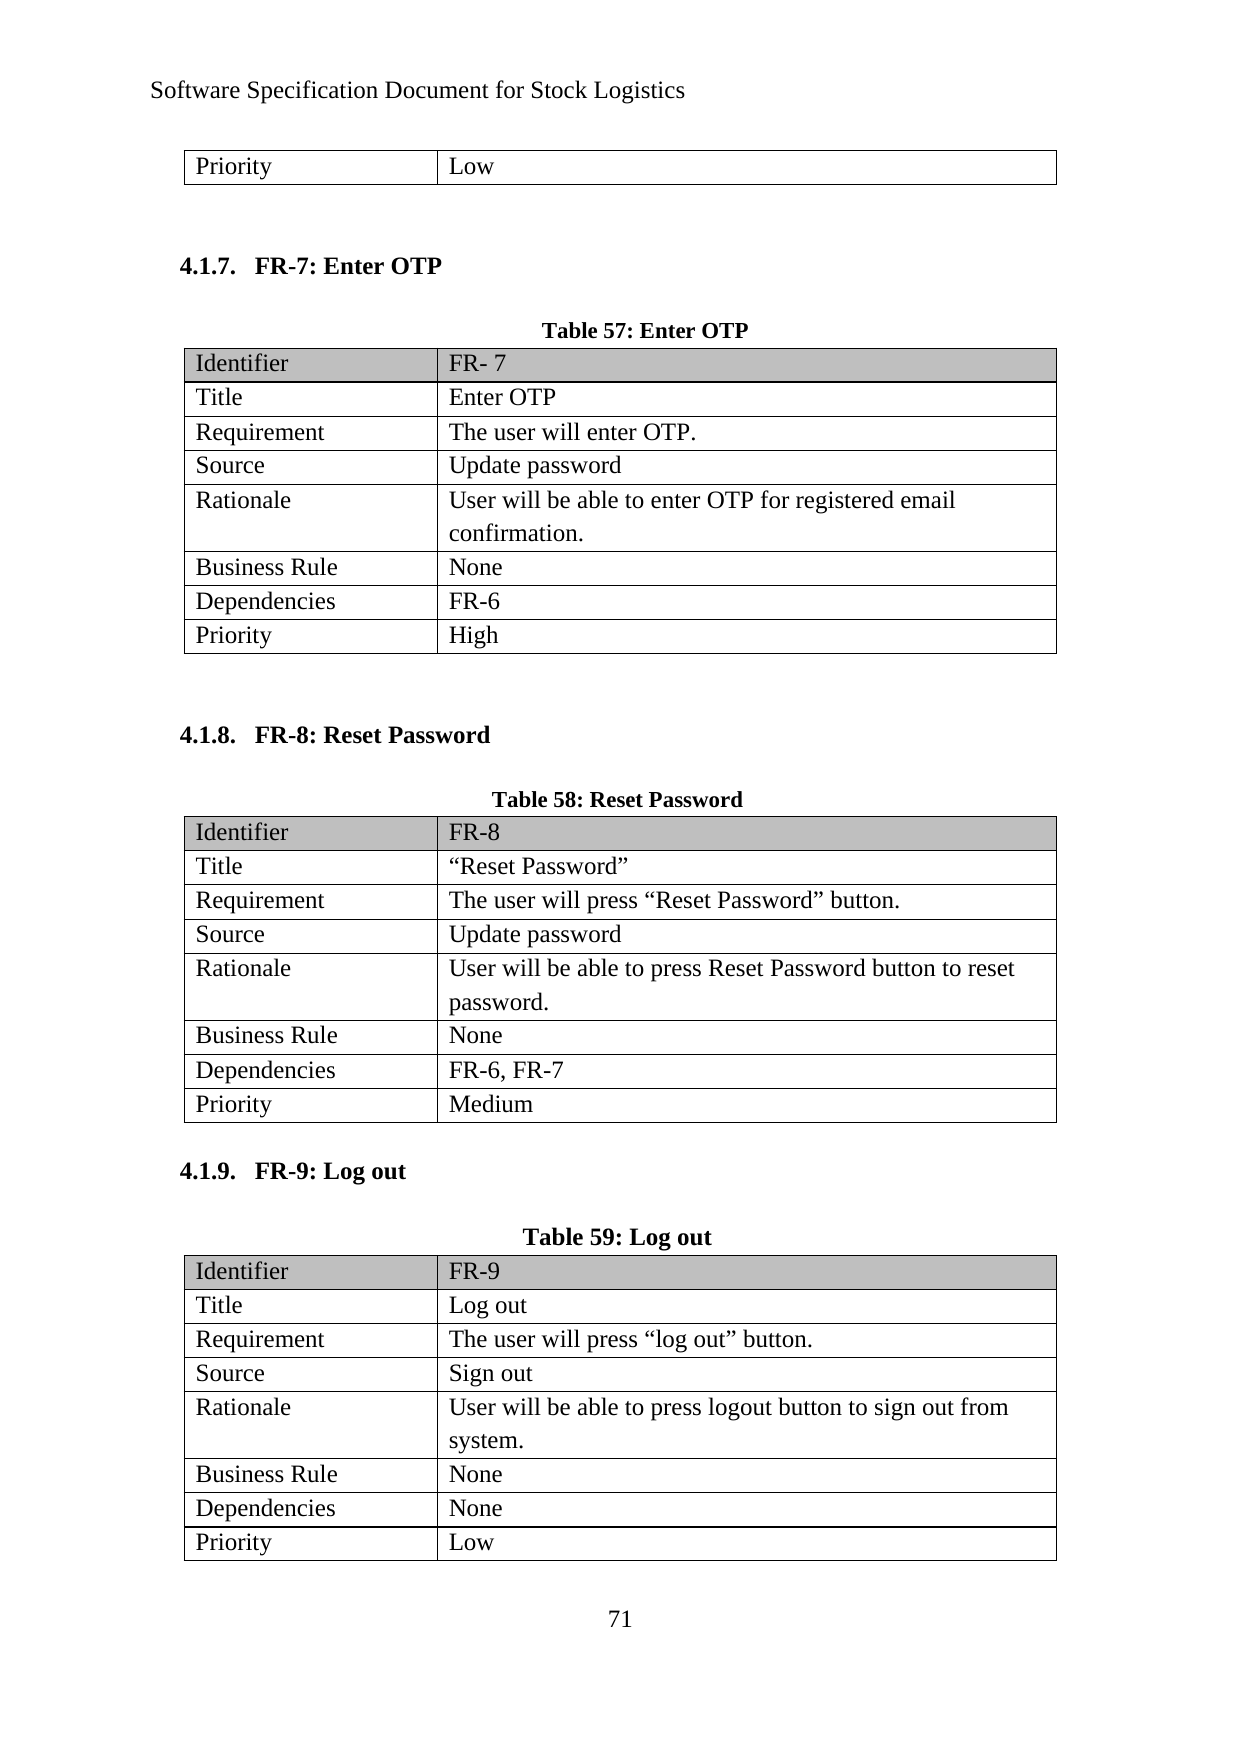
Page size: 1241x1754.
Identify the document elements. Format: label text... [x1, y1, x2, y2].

table_cell Source [185, 920, 437, 952]
table_cell FR-6 [438, 586, 1056, 619]
table_cell User will be able to press logout button to sign out from system. [438, 1392, 1056, 1458]
table_header FR- 7 [438, 349, 1056, 381]
table_cell Priority [185, 1089, 437, 1122]
table_cell The user will enter OTP. [438, 417, 1056, 449]
text Table 58: Reset Password [150, 786, 1090, 812]
table_cell Sign out [438, 1358, 1056, 1391]
table_cell Update password [438, 920, 1056, 952]
table_cell Log out [438, 1290, 1056, 1323]
table_cell Business Rule [185, 1459, 437, 1492]
table_cell Dependencies [185, 1493, 437, 1526]
table_cell Requirement [185, 885, 437, 918]
table_header Identifier [185, 1256, 437, 1289]
table_header Identifier [185, 349, 437, 381]
text Table 59: Log out [150, 1222, 1090, 1251]
table_cell Rationale [185, 954, 437, 1019]
table_cell Rationale [185, 1392, 437, 1458]
table_cell Medium [438, 1089, 1056, 1122]
table_cell Dependencies [185, 586, 437, 619]
list FR-9: Log out [179, 1156, 1090, 1184]
table_cell Priority [185, 1528, 437, 1560]
table_cell Priority [185, 620, 437, 653]
table_cell Business Rule [185, 1021, 437, 1054]
table_cell Priority [185, 151, 437, 184]
table_cell Business Rule [185, 552, 437, 585]
table_cell Title [185, 851, 437, 884]
table_cell None [438, 1459, 1056, 1492]
table_cell None [438, 1021, 1056, 1054]
table_cell None [438, 552, 1056, 585]
table_cell “Reset Password” [438, 851, 1056, 884]
table_cell Requirement [185, 1324, 437, 1357]
table_cell Low [438, 1528, 1056, 1560]
table_cell FR-6, FR-7 [438, 1055, 1056, 1088]
table_cell Update password [438, 451, 1056, 484]
list FR-8: Reset Password [179, 720, 1090, 749]
table_cell Title [185, 383, 437, 416]
table_cell The user will press “log out” button. [438, 1324, 1056, 1357]
list FR-7: Enter OTP [179, 251, 1090, 280]
table_cell User will be able to enter OTP for registered email confirmation. [438, 485, 1056, 551]
table_cell Requirement [185, 417, 437, 449]
table_cell Enter OTP [438, 383, 1056, 416]
list Table 57: Enter OTP [200, 317, 1090, 343]
table_cell User will be able to press Reset Password button to reset password. [438, 954, 1056, 1019]
table_cell Source [185, 451, 437, 484]
table_cell Source [185, 1358, 437, 1391]
table_cell The user will press “Reset Password” button. [438, 885, 1056, 918]
table_cell Rationale [185, 485, 437, 551]
table_header FR-8 [438, 817, 1056, 850]
table_cell Low [438, 151, 1056, 184]
table_cell Title [185, 1290, 437, 1323]
table_header FR-9 [438, 1256, 1056, 1289]
table_cell High [438, 620, 1056, 653]
table_cell None [438, 1493, 1056, 1526]
table_cell Dependencies [185, 1055, 437, 1088]
table_header Identifier [185, 817, 437, 850]
